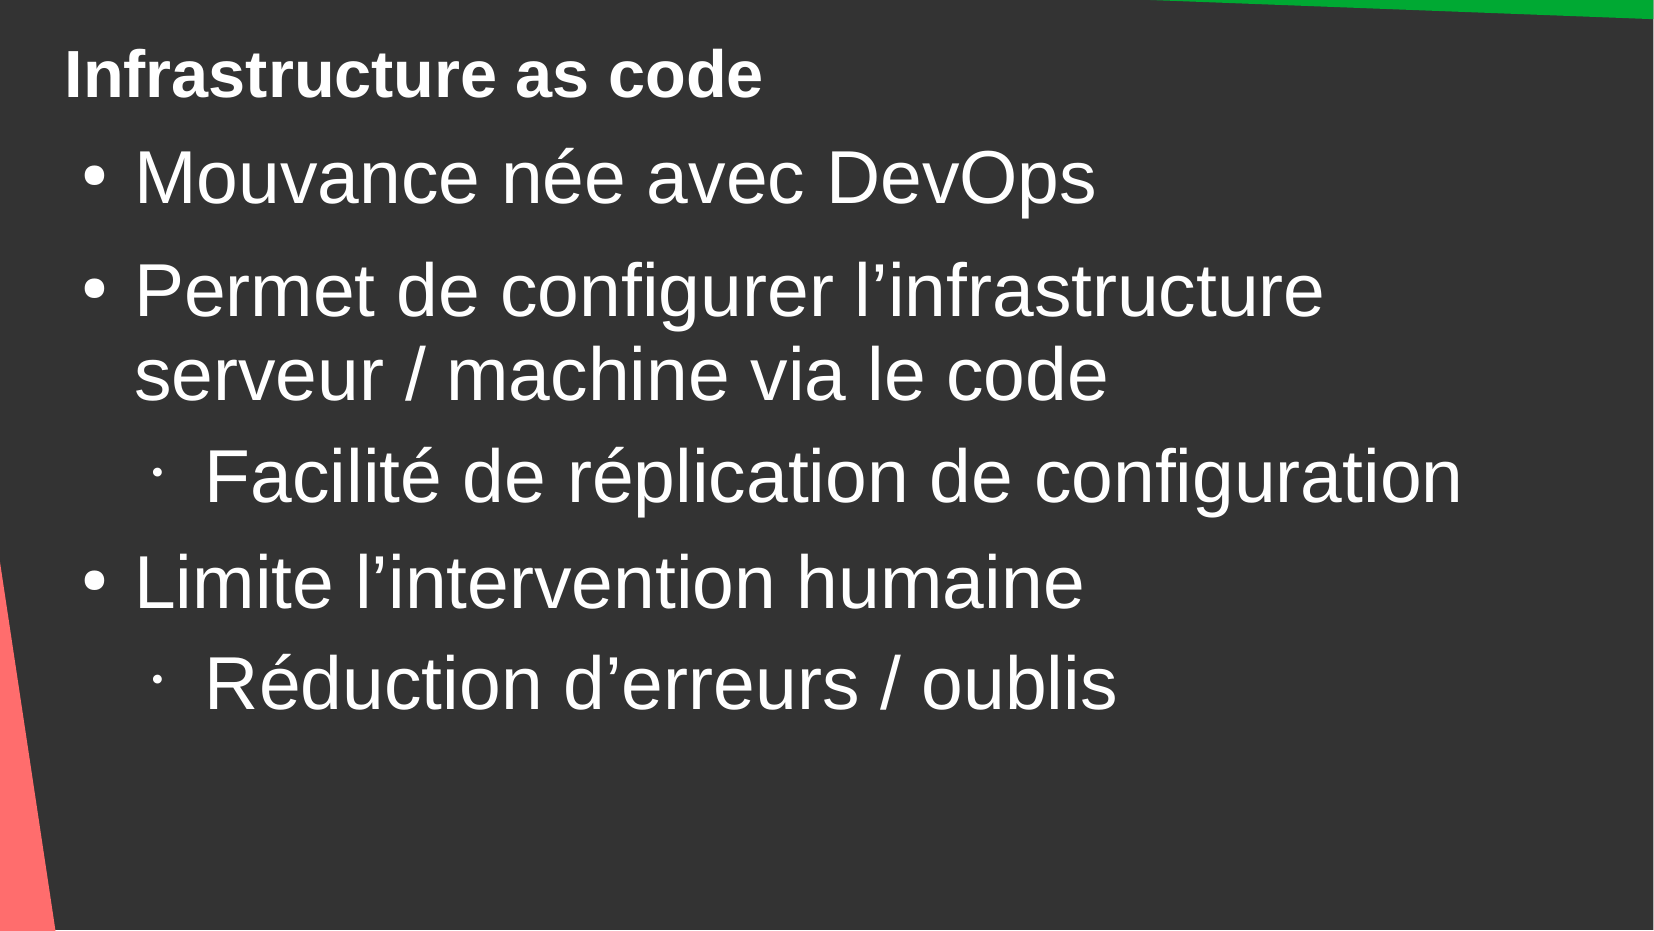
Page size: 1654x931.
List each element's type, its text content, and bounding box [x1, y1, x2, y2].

text_box [0, 562, 56, 931]
list Mouvance née avec DevOps Permet de configurer l’infrastructure serveur / machine via le code Facilité de réplication de configuration Limite l’intervention humaine Réduction d’erreurs / oublis [63, 135, 1542, 768]
title Infrastructure as code [64, 37, 1388, 115]
text_box [1150, 0, 1654, 20]
